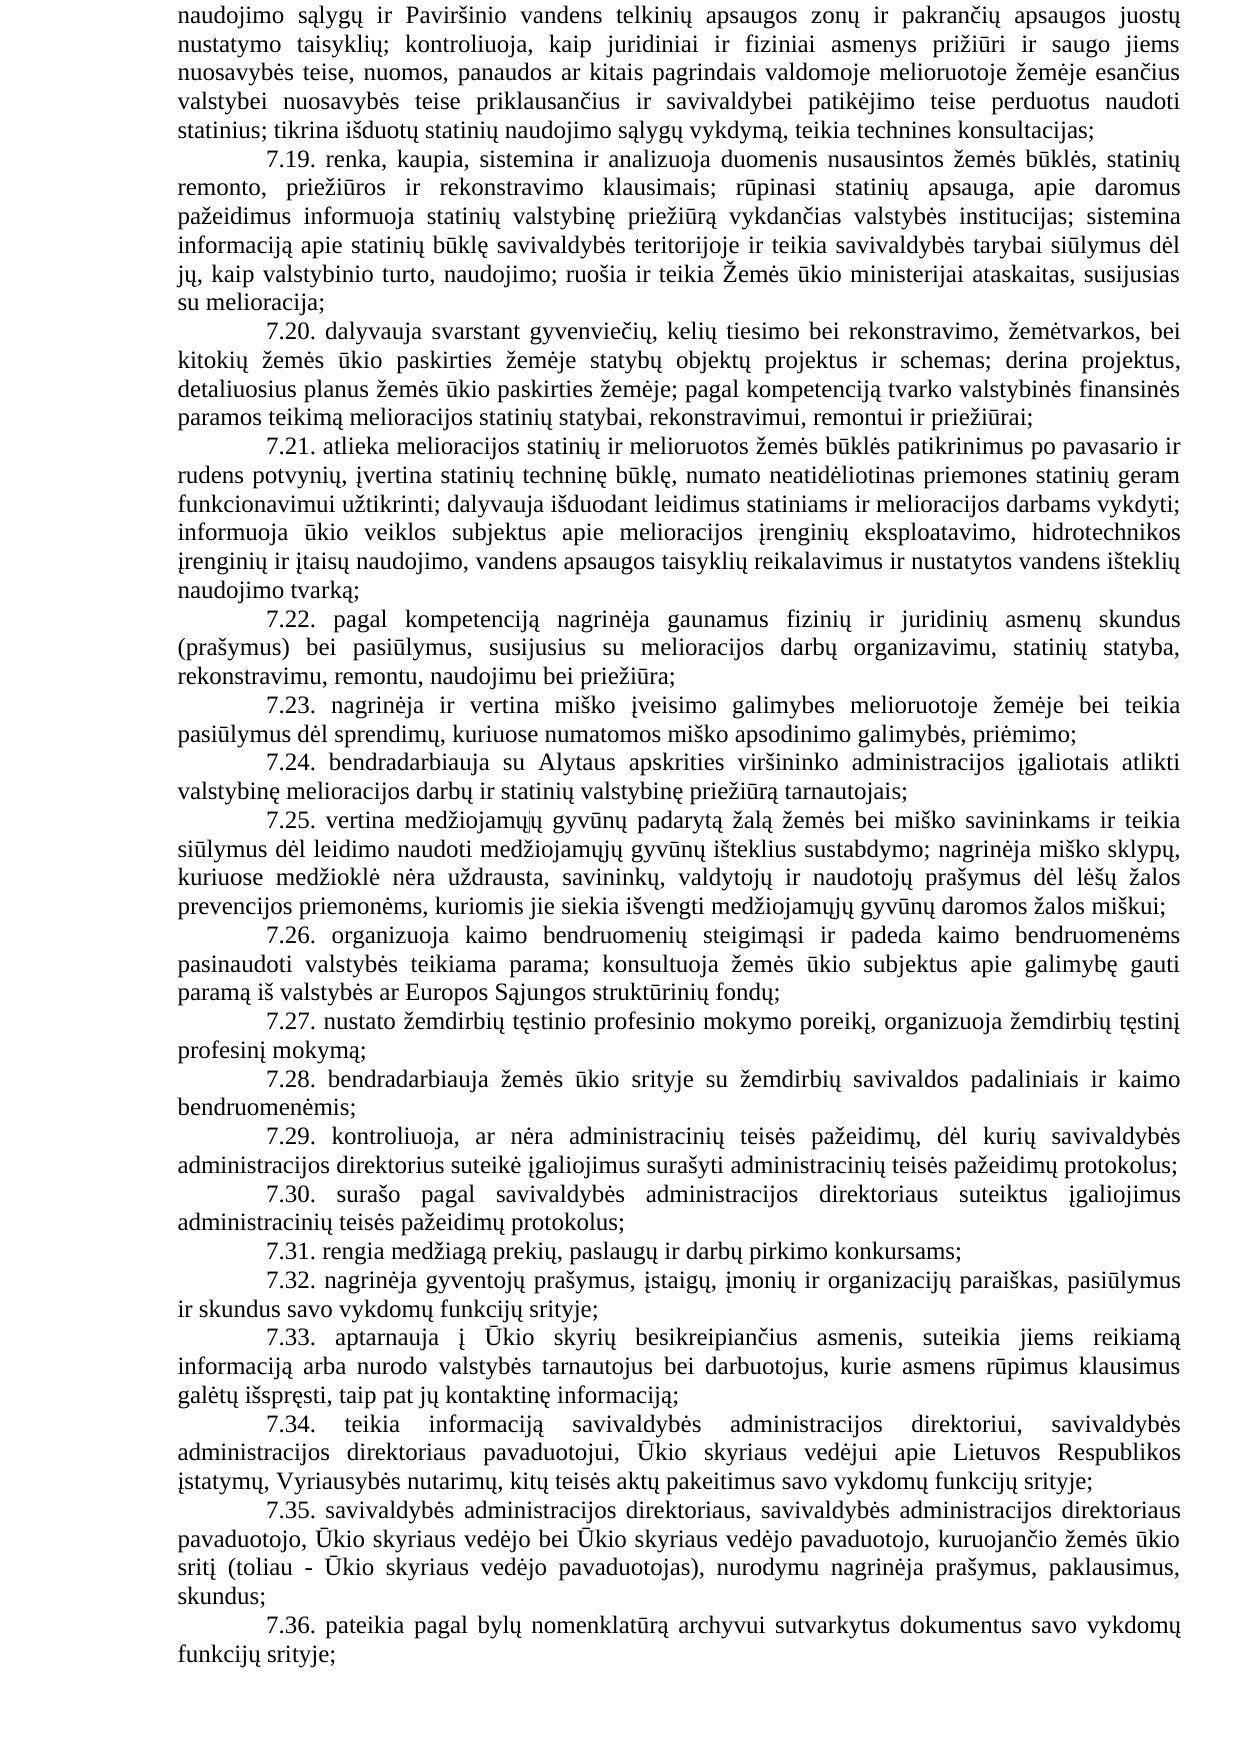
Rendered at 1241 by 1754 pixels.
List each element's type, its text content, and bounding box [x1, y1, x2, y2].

text 7.23. nagrinėja ir vertina miško įveisimo galimybes melioruotoje žemėje bei teikia pasiūlymus dėl sprendimų, kuriuose numatomos miško apsodinimo galimybės, priėmimo; [177, 690, 1181, 747]
text 7.25. vertina medžiojamųjų gyvūnų padarytą žalą žemės bei miško savininkams ir teikia siūlymus dėl leidimo naudoti medžiojamųjų gyvūnų išteklius sustabdymo; nagrinėja miško sklypų, kuriuose medžioklė nėra uždrausta, savininkų, valdytojų ir naudotojų prašymus dėl lėšų žalos prevencijos priemonėms, kuriomis jie siekia išvengti medžiojamųjų gyvūnų daromos žalos miškui; [177, 805, 1181, 920]
text naudojimo sąlygų ir Paviršinio vandens telkinių apsaugos zonų ir pakrančių apsaugos juostų nustatymo taisyklių; kontroliuoja, kaip juridiniai ir fiziniai asmenys prižiūri ir saugo jiems nuosavybės teise, nuomos, panaudos ar kitais pagrindais valdomoje melioruotoje žemėje esančius valstybei nuosavybės teise priklausančius ir savivaldybei patikėjimo teise perduotus naudoti statinius; tikrina išduotų statinių naudojimo sąlygų vykdymą, teikia technines konsultacijas; [177, 0, 1181, 144]
text 7.22. pagal kompetenciją nagrinėja gaunamus fizinių ir juridinių asmenų skundus (prašymus) bei pasiūlymus, susijusius su melioracijos darbų organizavimu, statinių statyba, rekonstravimu, remontu, naudojimu bei priežiūra; [177, 604, 1181, 690]
text 7.33. aptarnauja į Ūkio skyrių besikreipiančius asmenis, suteikia jiems reikiamą informaciją arba nurodo valstybės tarnautojus bei darbuotojus, kurie asmens rūpimus klausimus galėtų išspręsti, taip pat jų kontaktinę informaciją; [177, 1322, 1181, 1409]
text 7.27. nustato žemdirbių tęstinio profesinio mokymo poreikį, organizuoja žemdirbių tęstinį profesinį mokymą; [177, 1006, 1181, 1064]
text 7.28. bendradarbiauja žemės ūkio srityje su žemdirbių savivaldos padaliniais ir kaimo bendruomenėmis; [177, 1064, 1181, 1121]
text 7.20. dalyvauja svarstant gyvenviečių, kelių tiesimo bei rekonstravimo, žemėtvarkos, bei kitokių žemės ūkio paskirties žemėje statybų objektų projektus ir schemas; derina projektus, detaliuosius planus žemės ūkio paskirties žemėje; pagal kompetenciją tvarko valstybinės finansinės paramos teikimą melioracijos statinių statybai, rekonstravimui, remontui ir priežiūrai; [177, 316, 1181, 431]
text 7.36. pateikia pagal bylų nomenklatūrą archyvui sutvarkytus dokumentus savo vykdomų funkcijų srityje; [177, 1610, 1181, 1667]
text 7.24. bendradarbiauja su Alytaus apskrities viršininko administracijos įgaliotais atlikti valstybinę melioracijos darbų ir statinių valstybinę priežiūrą tarnautojais; [177, 747, 1181, 805]
text 7.34. teikia informaciją savivaldybės administracijos direktoriui, savivaldybės administracijos direktoriaus pavaduotojui, Ūkio skyriaus vedėjui apie Lietuvos Respublikos įstatymų, Vyriausybės nutarimų, kitų teisės aktų pakeitimus savo vykdomų funkcijų srityje; [177, 1409, 1181, 1495]
text 7.26. organizuoja kaimo bendruomenių steigimąsi ir padeda kaimo bendruomenėms pasinaudoti valstybės teikiama parama; konsultuoja žemės ūkio subjektus apie galimybę gauti paramą iš valstybės ar Europos Sąjungos struktūrinių fondų; [177, 920, 1181, 1006]
text 7.21. atlieka melioracijos statinių ir melioruotos žemės būklės patikrinimus po pavasario ir rudens potvynių, įvertina statinių techninę būklę, numato neatidėliotinas priemones statinių geram funkcionavimui užtikrinti; dalyvauja išduodant leidimus statiniams ir melioracijos darbams vykdyti; informuoja ūkio veiklos subjektus apie melioracijos įrenginių eksploatavimo, hidrotechnikos įrenginių ir įtaisų naudojimo, vandens apsaugos taisyklių reikalavimus ir nustatytos vandens išteklių naudojimo tvarką; [177, 431, 1181, 604]
text 7.31. rengia medžiagą prekių, paslaugų ir darbų pirkimo konkursams; [177, 1236, 1181, 1265]
text 7.32. nagrinėja gyventojų prašymus, įstaigų, įmonių ir organizacijų paraiškas, pasiūlymus ir skundus savo vykdomų funkcijų srityje; [177, 1265, 1181, 1322]
text 7.29. kontroliuoja, ar nėra administracinių teisės pažeidimų, dėl kurių savivaldybės administracijos direktorius suteikė įgaliojimus surašyti administracinių teisės pažeidimų protokolus; [177, 1121, 1181, 1179]
text 7.30. surašo pagal savivaldybės administracijos direktoriaus suteiktus įgaliojimus administracinių teisės pažeidimų protokolus; [177, 1179, 1181, 1236]
text 7.19. renka, kaupia, sistemina ir analizuoja duomenis nusausintos žemės būklės, statinių remonto, priežiūros ir rekonstravimo klausimais; rūpinasi statinių apsauga, apie daromus pažeidimus informuoja statinių valstybinę priežiūrą vykdančias valstybės institucijas; sistemina informaciją apie statinių būklę savivaldybės teritorijoje ir teikia savivaldybės tarybai siūlymus dėl jų, kaip valstybinio turto, naudojimo; ruošia ir teikia Žemės ūkio ministerijai ataskaitas, susijusias su melioracija; [177, 144, 1181, 316]
text 7.35. savivaldybės administracijos direktoriaus, savivaldybės administracijos direktoriaus pavaduotojo, Ūkio skyriaus vedėjo bei Ūkio skyriaus vedėjo pavaduotojo, kuruojančio žemės ūkio sritį (toliau - Ūkio skyriaus vedėjo pavaduotojas), nurodymu nagrinėja prašymus, paklausimus, skundus; [177, 1495, 1181, 1610]
